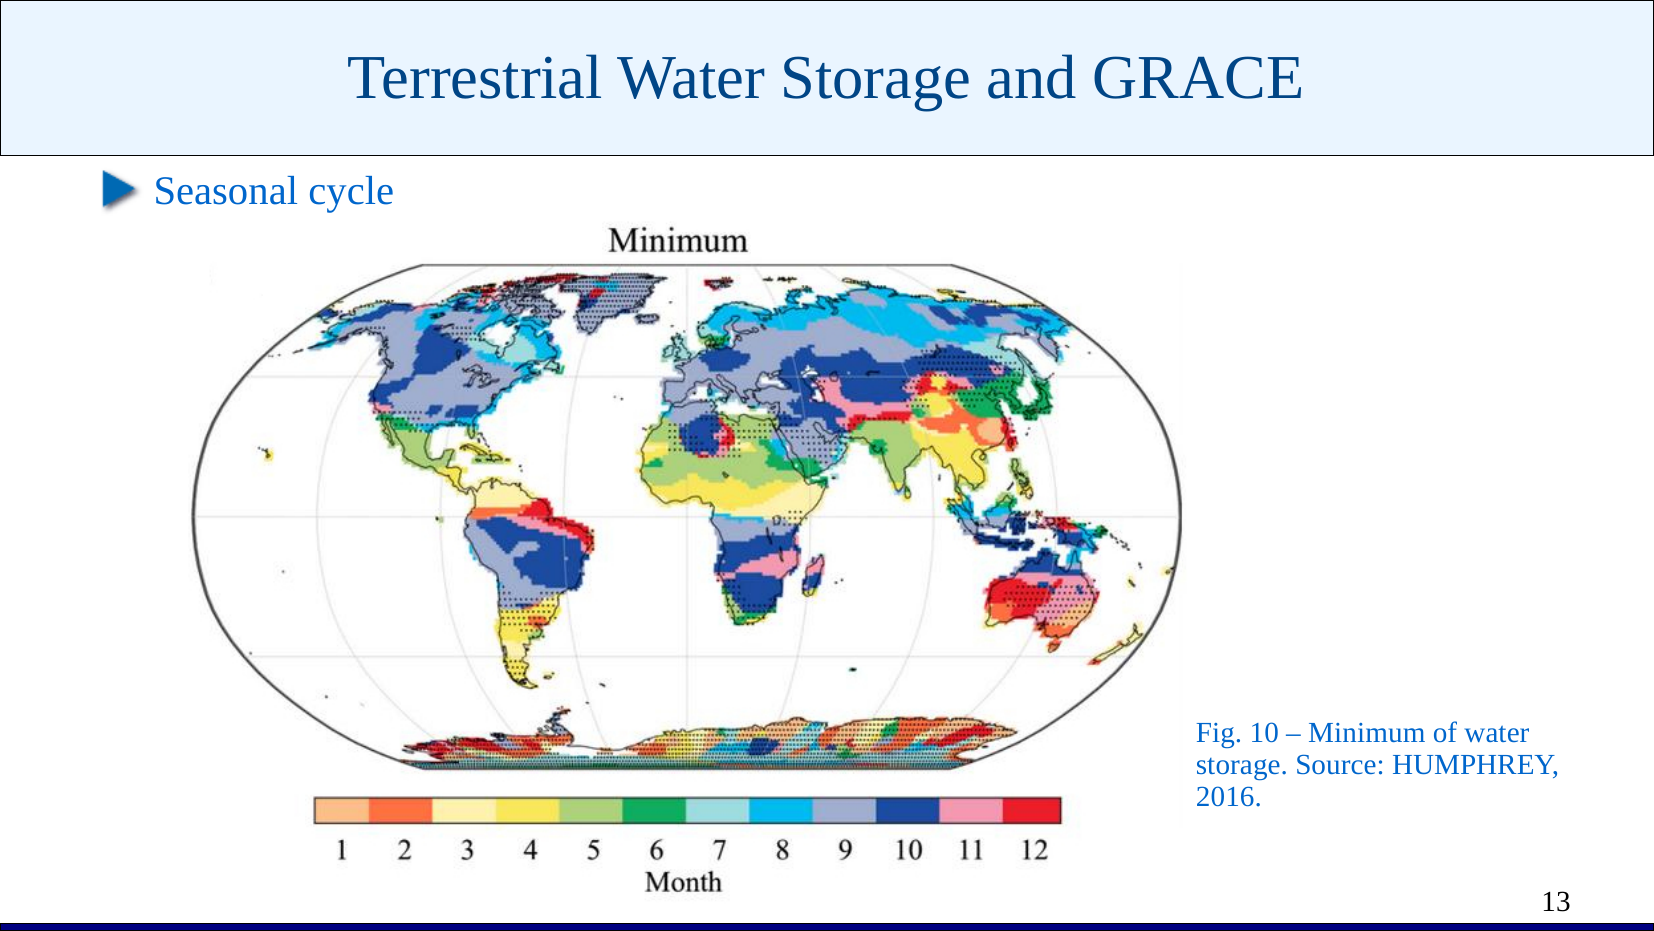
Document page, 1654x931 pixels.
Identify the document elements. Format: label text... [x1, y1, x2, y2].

text_box Fig. 10 – Minimum of water storage. Source: HUMPHREY, 2016. [1181, 708, 1583, 827]
picture [178, 219, 1194, 904]
title Terrestrial Water Storage and GRACE [82, 4, 1571, 151]
list Seasonal cycle [82, 168, 1571, 772]
